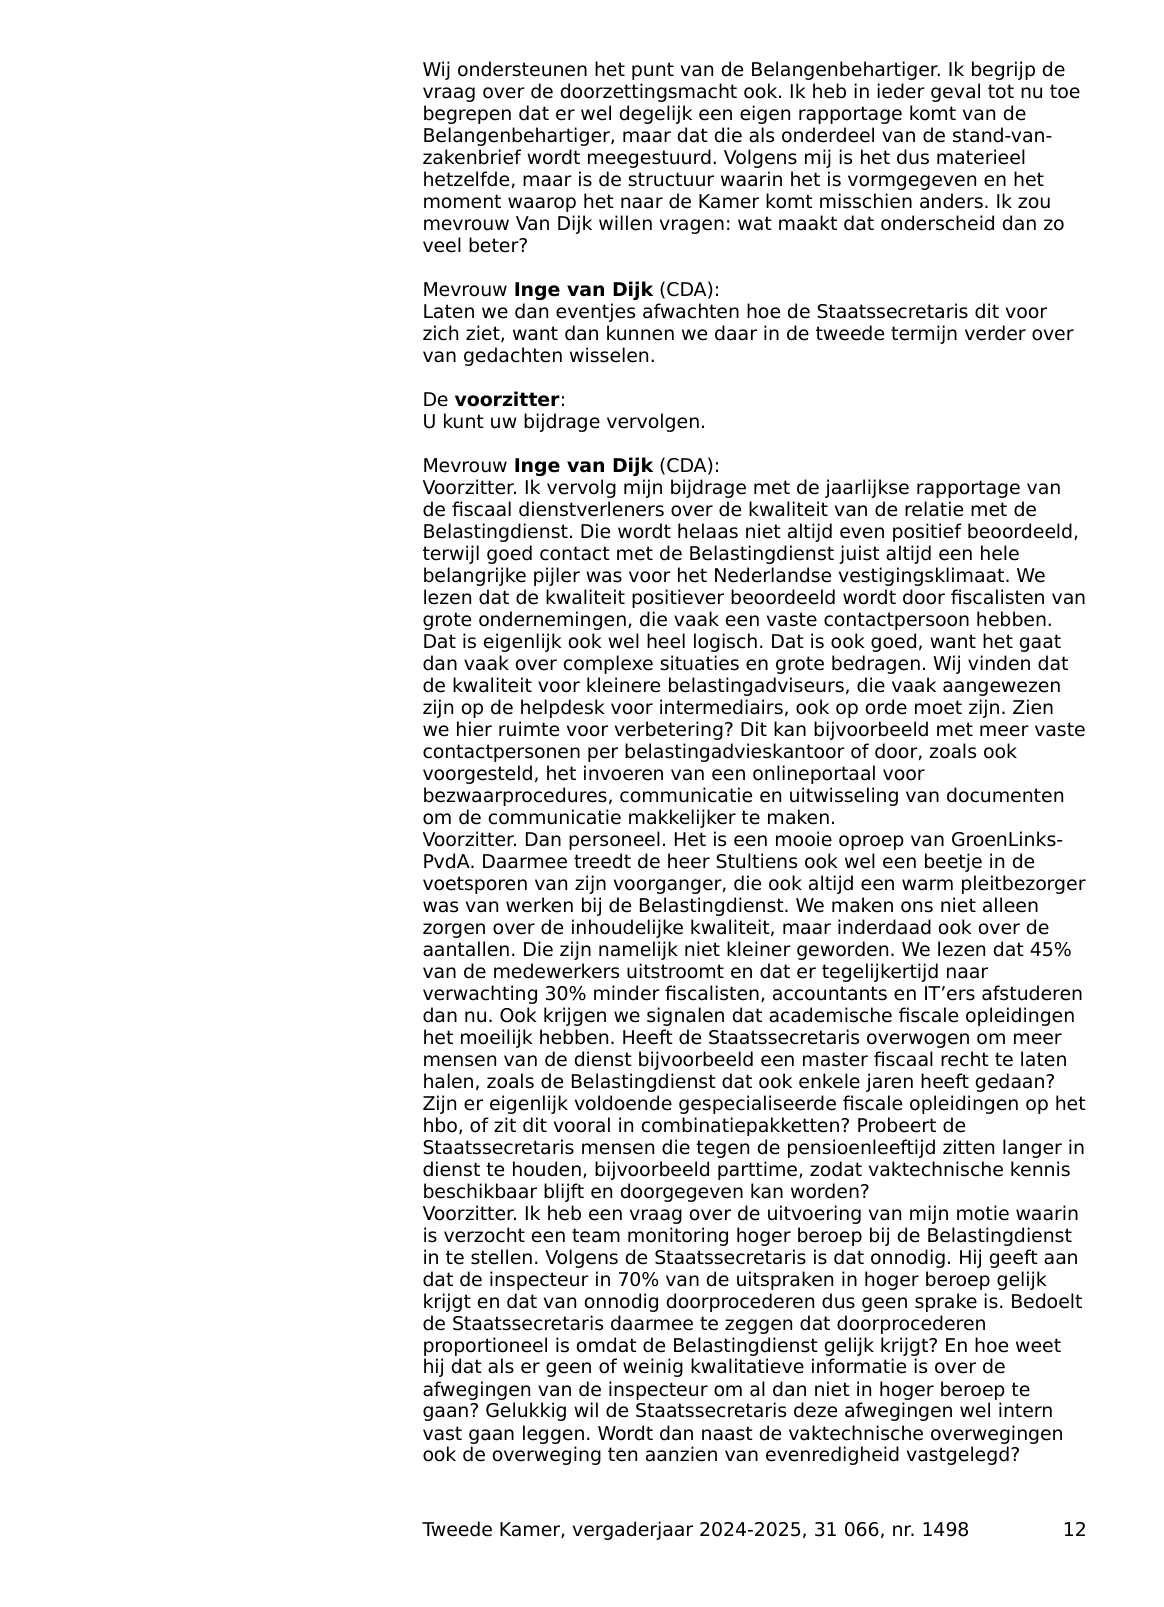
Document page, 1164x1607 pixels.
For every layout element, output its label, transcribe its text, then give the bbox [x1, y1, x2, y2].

text Voorzitter. Ik vervolg mijn bijdrage met de jaarlijkse rapportage van de fiscaal dienstverleners over de kwaliteit van de relatie met de Belastingdienst. Die wordt helaas niet altijd even positief beoordeeld, terwijl goed contact met de Belastingdienst juist altijd een hele belangrijke pijler was voor het Nederlandse vestigingsklimaat. We lezen dat de kwaliteit positiever beoordeeld wordt door fiscalisten van grote ondernemingen, die vaak een vaste contactpersoon hebben. Dat is eigenlijk ook wel heel logisch. Dat is ook goed, want het gaat dan vaak over complexe situaties en grote bedragen. Wij vinden dat de kwaliteit voor kleinere belastingadviseurs, die vaak aangewezen zijn op de helpdesk voor intermediairs, ook op orde moet zijn. Zien we hier ruimte voor verbetering? Dit kan bijvoorbeeld met meer vaste contactpersonen per belastingadvieskantoor of door, zoals ook voorgesteld, het invoeren van een onlineportaal voor bezwaarprocedures, communicatie en uitwisseling van documenten om de communicatie makkelijker te maken. [422, 477, 1087, 829]
text Voorzitter. Dan personeel. Het is een mooie oproep van GroenLinks-PvdA. Daarmee treedt de heer Stultiens ook wel een beetje in de voetsporen van zijn voorganger, die ook altijd een warm pleitbezorger was van werken bij de Belastingdienst. We maken ons niet alleen zorgen over de inhoudelijke kwaliteit, maar inderdaad ook over de aantallen. Die zijn namelijk niet kleiner geworden. We lezen dat 45% van de medewerkers uitstroomt en dat er tegelijkertijd naar verwachting 30% minder fiscalisten, accountants en IT’ers afstuderen dan nu. Ook krijgen we signalen dat academische fiscale opleidingen het moeilijk hebben. Heeft de Staatssecretaris overwogen om meer mensen van de dienst bijvoorbeeld een master fiscaal recht te laten halen, zoals de Belastingdienst dat ook enkele jaren heeft gedaan? Zijn er eigenlijk voldoende gespecialiseerde fiscale opleidingen op het hbo, of zit dit vooral in combinatiepakketten? Probeert de Staatssecretaris mensen die tegen de pensioenleeftijd zitten langer in dienst te houden, bijvoorbeeld parttime, zodat vaktechnische kennis beschikbaar blijft en doorgegeven kan worden? [422, 829, 1087, 1203]
text U kunt uw bijdrage vervolgen. [422, 411, 1087, 433]
text Laten we dan eventjes afwachten hoe de Staatssecretaris dit voor zich ziet, want dan kunnen we daar in de tweede termijn verder over van gedachten wisselen. [422, 301, 1087, 367]
text De voorzitter: [422, 389, 1087, 411]
text Mevrouw Inge van Dijk (CDA): [422, 279, 1087, 301]
text Voorzitter. Ik heb een vraag over de uitvoering van mijn motie waarin is verzocht een team monitoring hoger beroep bij de Belastingdienst in te stellen. Volgens de Staatssecretaris is dat onnodig. Hij geeft aan dat de inspecteur in 70% van de uitspraken in hoger beroep gelijk krijgt en dat van onnodig doorprocederen dus geen sprake is. Bedoelt de Staatssecretaris daarmee te zeggen dat doorprocederen proportioneel is omdat de Belastingdienst gelijk krijgt? En hoe weet hij dat als er geen of weinig kwalitatieve informatie is over de afwegingen van de inspecteur om al dan niet in hoger beroep te gaan? Gelukkig wil de Staatssecretaris deze afwegingen wel intern vast gaan leggen. Wordt dan naast de vaktechnische overwegingen ook de overweging ten aanzien van evenredigheid vastgelegd? [422, 1203, 1087, 1466]
text Wij ondersteunen het punt van de Belangenbehartiger. Ik begrijp de vraag over de doorzettingsmacht ook. Ik heb in ieder geval tot nu toe begrepen dat er wel degelijk een eigen rapportage komt van de Belangenbehartiger, maar dat die als onderdeel van de stand-van-zakenbrief wordt meegestuurd. Volgens mij is het dus materieel hetzelfde, maar is de structuur waarin het is vormgegeven en het moment waarop het naar de Kamer komt misschien anders. Ik zou mevrouw Van Dijk willen vragen: wat maakt dat onderscheid dan zo veel beter? [422, 59, 1087, 257]
text Mevrouw Inge van Dijk (CDA): [422, 455, 1087, 477]
